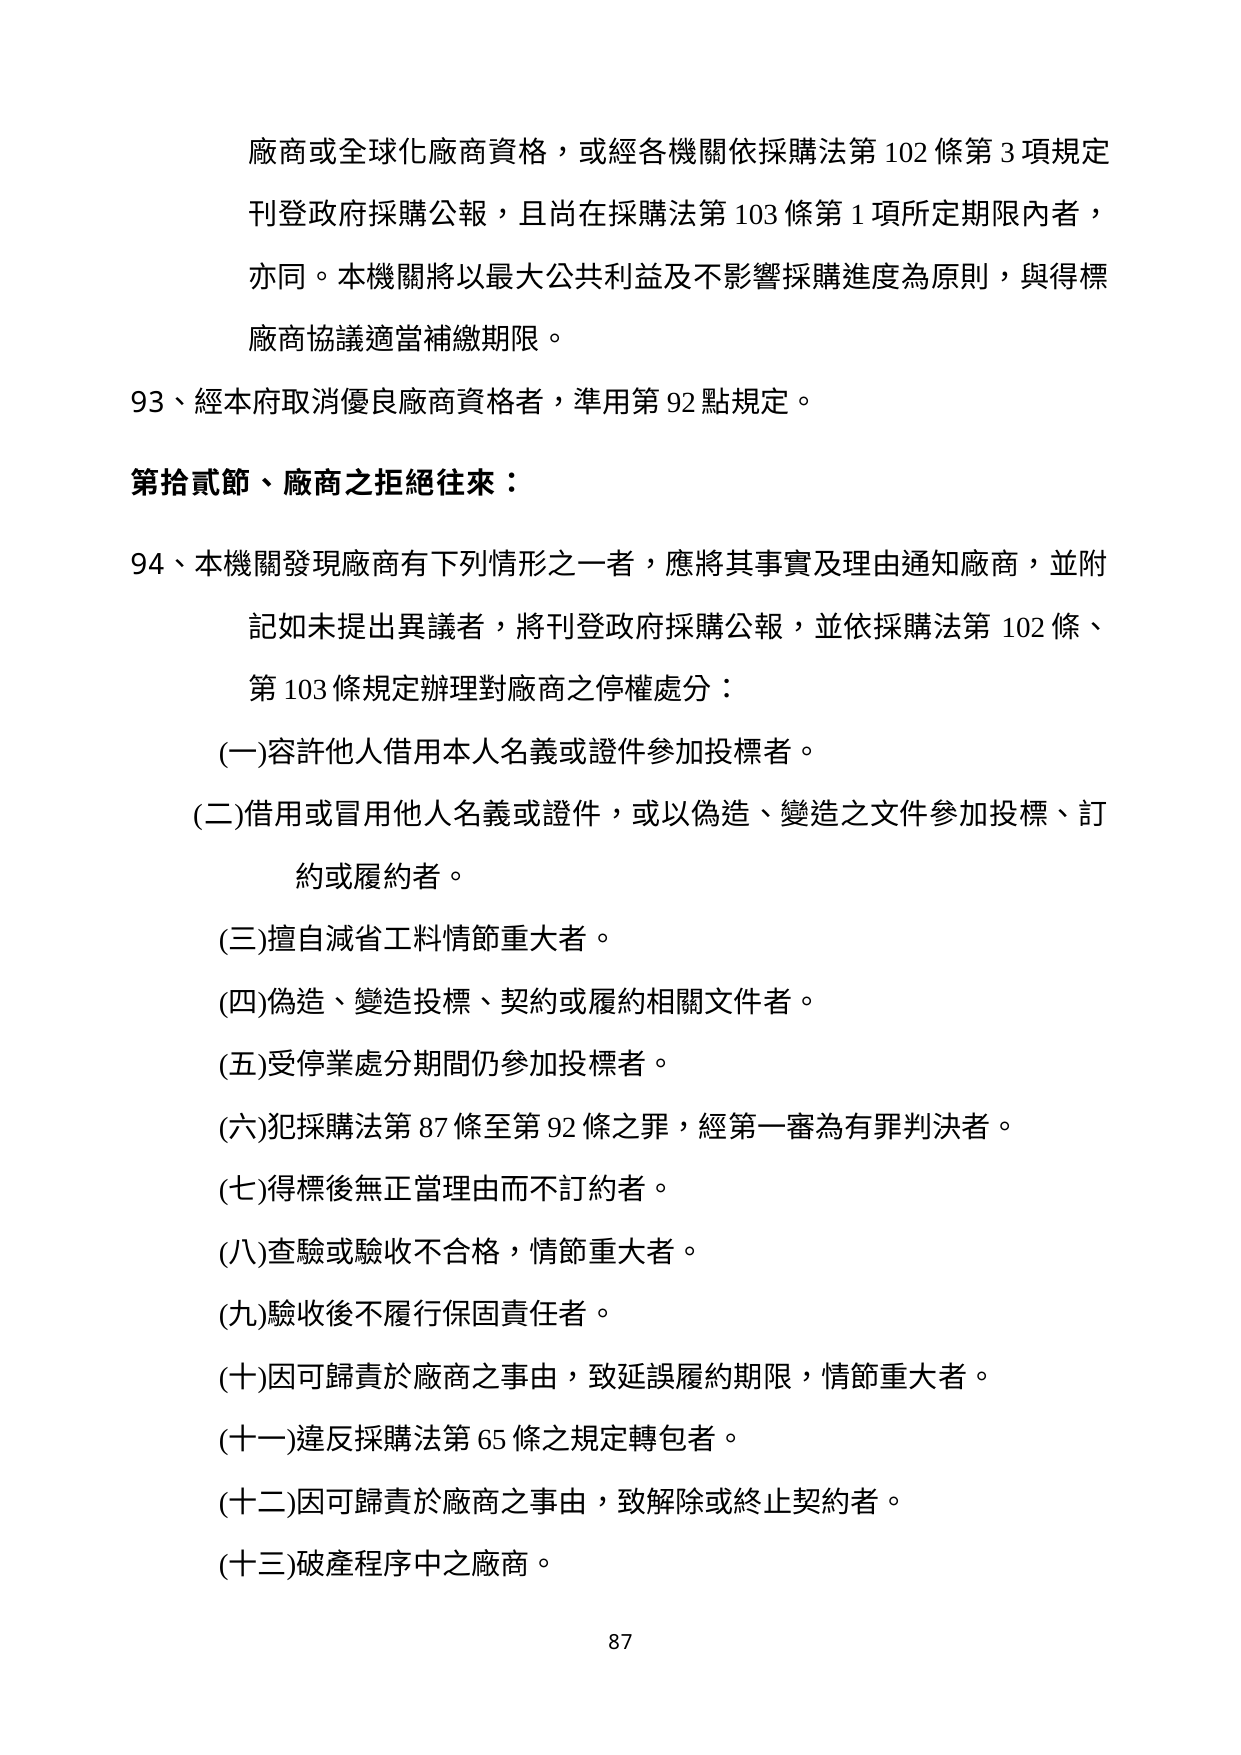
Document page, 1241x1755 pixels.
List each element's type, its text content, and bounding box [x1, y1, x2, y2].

list 廠商或全球化廠商資格，或經各機關依採購法第102條第3項規定刊登政府採購公報，且尚在採購法第103條第1項所定期限內者，亦同。本機關將以最大公共利益及不影響採購進度為原則，與得標廠商協議適當補繳期限。 [130, 108, 1110, 358]
text (七)得標後無正當理由而不訂約者。 [189, 1145, 1110, 1208]
text (九)驗收後不履行保固責任者。 [189, 1270, 1110, 1333]
text (三)擅自減省工料情節重大者。 [189, 895, 1110, 958]
text (十二)因可歸責於廠商之事由，致解除或終止契約者。 [189, 1458, 1110, 1520]
text (十)因可歸責於廠商之事由，致延誤履約期限，情節重大者。 [189, 1333, 1110, 1395]
text (五)受停業處分期間仍參加投標者。 [189, 1020, 1110, 1083]
text (四)偽造、變造投標、契約或履約相關文件者。 [189, 958, 1110, 1020]
text (十三)破產程序中之廠商。 [189, 1520, 1110, 1583]
text (十一)違反採購法第65條之規定轉包者。 [189, 1395, 1110, 1458]
text 第拾貳節、廠商之拒絕往來： [130, 439, 1110, 501]
text (二)借用或冒用他人名義或證件，或以偽造、變造之文件參加投標、訂約或履約者。 [130, 770, 1110, 895]
text (六)犯採購法第87條至第92條之罪，經第一審為有罪判決者。 [189, 1083, 1110, 1145]
list 本機關發現廠商有下列情形之一者，應將其事實及理由通知廠商，並附記如未提出異議者，將刊登政府採購公報，並依採購法第102條、第103條規定辦理對廠商之停權處分： [130, 520, 1110, 708]
text (一)容許他人借用本人名義或證件參加投標者。 [189, 708, 1110, 770]
text (八)查驗或驗收不合格，情節重大者。 [189, 1208, 1110, 1270]
list 經本府取消優良廠商資格者，準用第92點規定。 [130, 358, 1110, 420]
